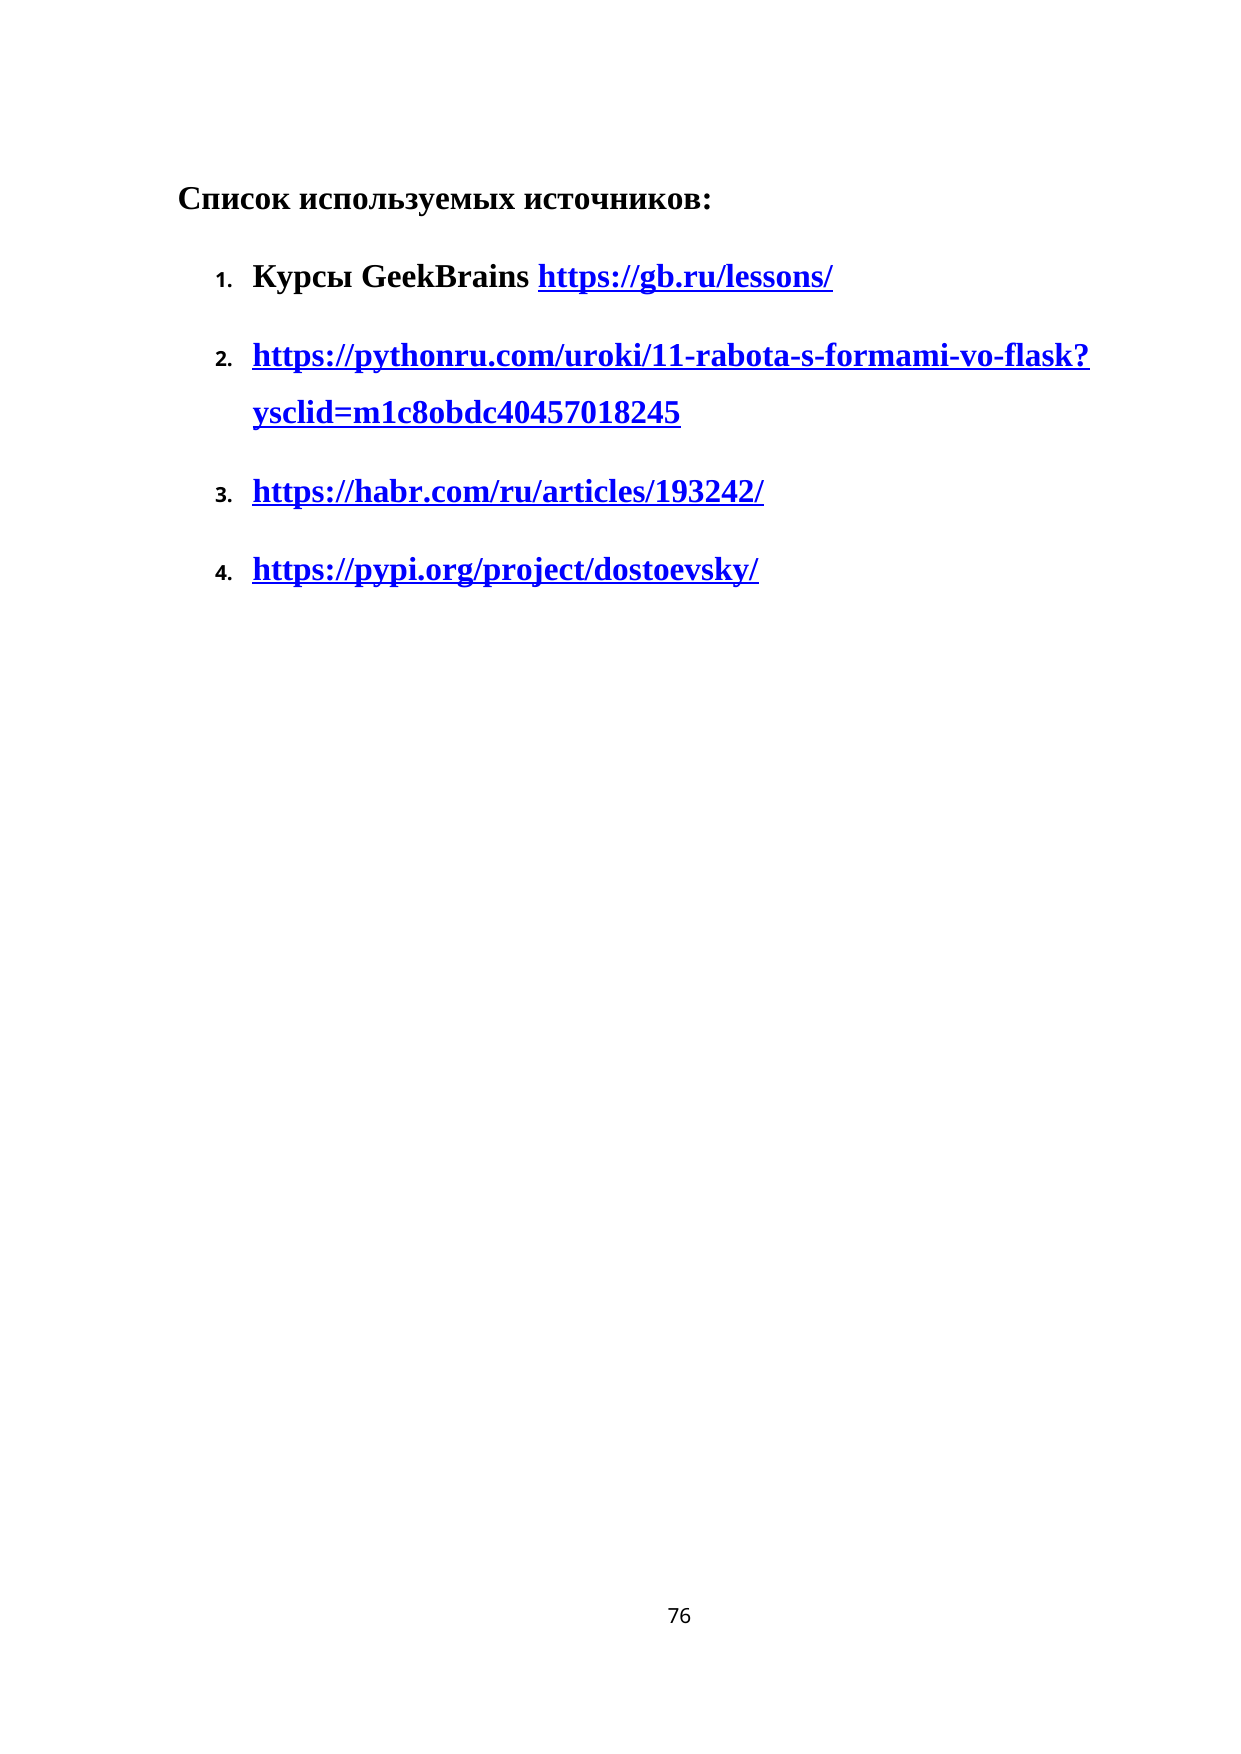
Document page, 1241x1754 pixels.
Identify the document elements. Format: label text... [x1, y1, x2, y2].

list https://pypi.org/project/dostoevsky/ [215, 549, 1181, 588]
list Курсы GeekBrains https://gb.ru/lessons/ [215, 257, 1181, 295]
list https://habr.com/ru/articles/193242/ [215, 471, 1181, 509]
text Список используемых источников: [177, 178, 1181, 217]
list https://pythonru.com/uroki/11-rabota-s-formami-vo-flask?ysclid=m1c8obdc40457018245 [215, 335, 1181, 431]
